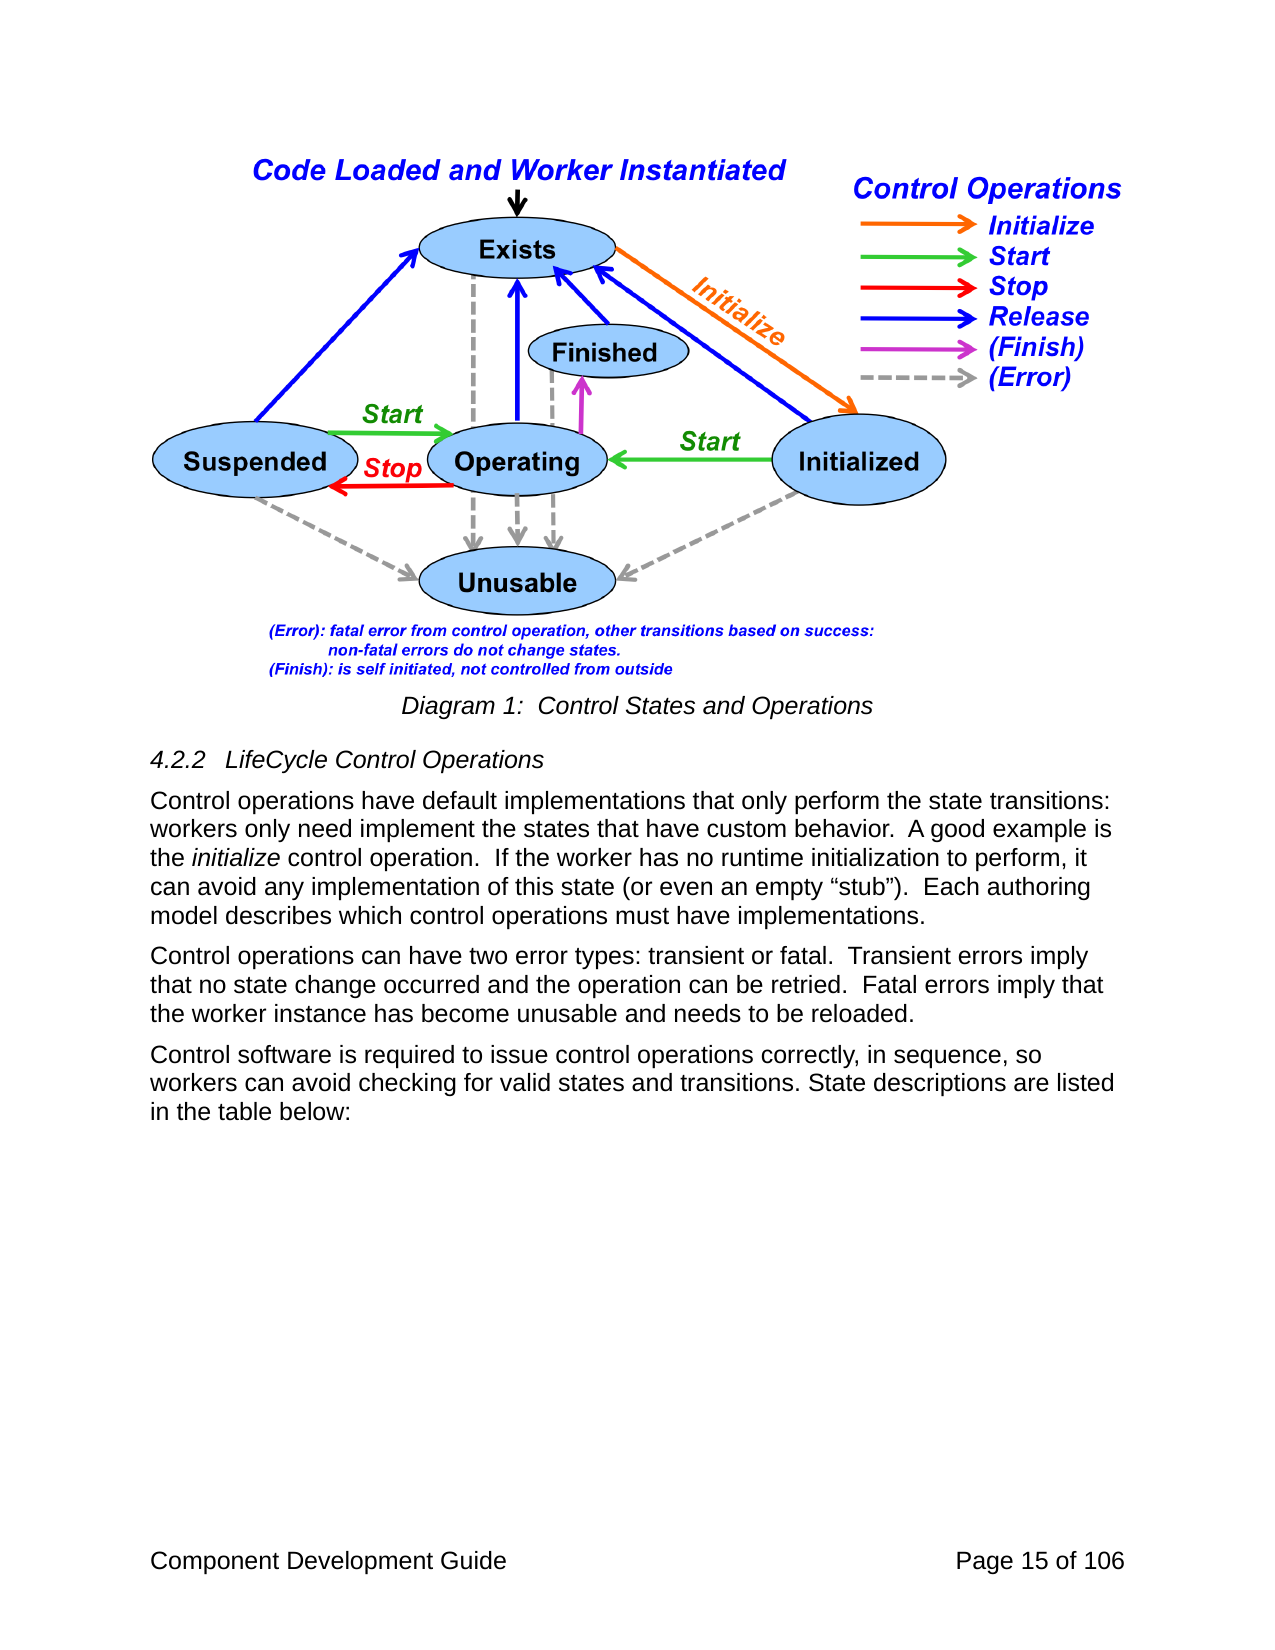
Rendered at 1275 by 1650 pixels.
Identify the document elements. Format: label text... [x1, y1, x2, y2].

text Control operations have default implementations that only perform the state transitions: workers only need implement the states that have custom behavior. A good example is the initialize control operation. If the worker has no runtime initialization to perform, it can avoid any implementation of this state (or even an empty “stub”). Each authoring model describes which control operations must have implementations. [150, 786, 1125, 929]
text Control software is required to issue control operations correctly, in sequence, so workers can avoid checking for valid states and transitions. State descriptions are listed in the table below: [150, 1039, 1125, 1126]
subtitle LifeCycle Control Operations [150, 745, 1125, 774]
picture [150, 150, 1126, 677]
text Control operations can have two error types: transient or fatal. Transient errors imply that no state change occurred and the operation can be retried. Fatal errors imply that the worker instance has become unusable and needs to be reloaded. [150, 941, 1125, 1028]
text Diagram 1: Control States and Operations [150, 691, 1125, 720]
